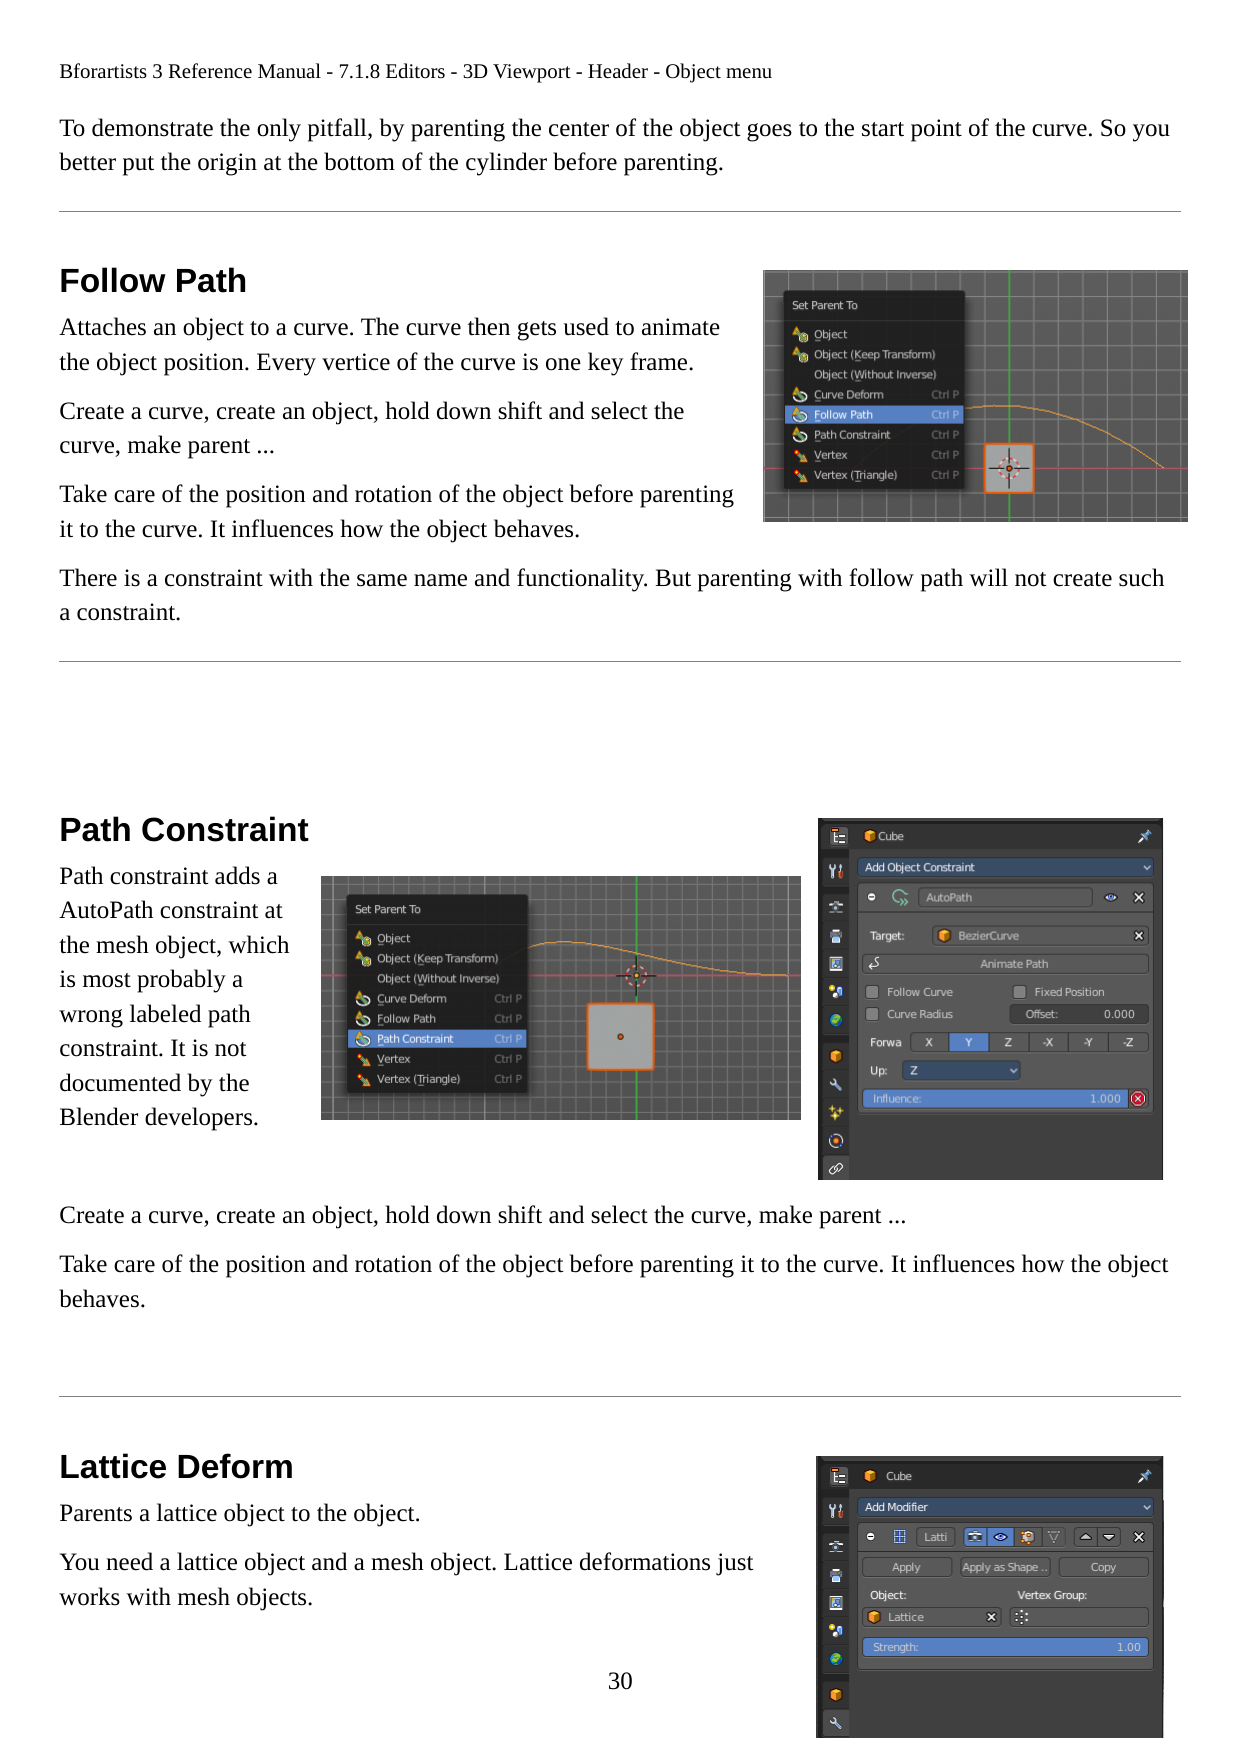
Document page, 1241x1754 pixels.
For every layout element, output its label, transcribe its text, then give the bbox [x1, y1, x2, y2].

text Take care of the position and rotation of the object before parenting it to the curve. It influences how the object behaves. [59, 1249, 1181, 1312]
text Take care of the position and rotation of the object before parenting it to the curve. It influences how the object behaves. [59, 479, 1181, 543]
text You need a lattice object and a mesh object. Lattice deformations just works with mesh objects. [59, 1547, 816, 1610]
picture [321, 876, 801, 1120]
text Create a curve, create an object, hold down shift and select the curve, make parent ... [59, 1200, 1181, 1229]
text Parents a lattice object to the object. [59, 1498, 816, 1527]
picture [816, 1456, 1164, 1738]
picture [763, 270, 1188, 522]
subtitle Lattice Deform [59, 1447, 1181, 1486]
text Path constraint adds a AutoPath constraint at the mesh object, which is most probably a wrong labeled path constraint. It is not documented by the Blender developers. [59, 861, 818, 1131]
text [1164, 861, 1181, 1131]
picture [818, 818, 1164, 1180]
subtitle Path Constraint [59, 809, 1181, 848]
text To demonstrate the only pitfall, by parenting the center of the object goes to the start point of the curve. So you better put the origin at the bottom of the cylinder before parenting. [59, 113, 1181, 176]
subtitle Follow Path [59, 261, 1181, 300]
text Attaches an object to a curve. The curve then gets used to animate the object position. Every vertice of the curve is one key frame. [59, 312, 763, 376]
text Create a curve, create an object, hold down shift and select the curve, make parent ... [59, 396, 763, 459]
text There is a constraint with the same name and functionality. But parenting with follow path will not create such a constraint. [59, 563, 1181, 626]
